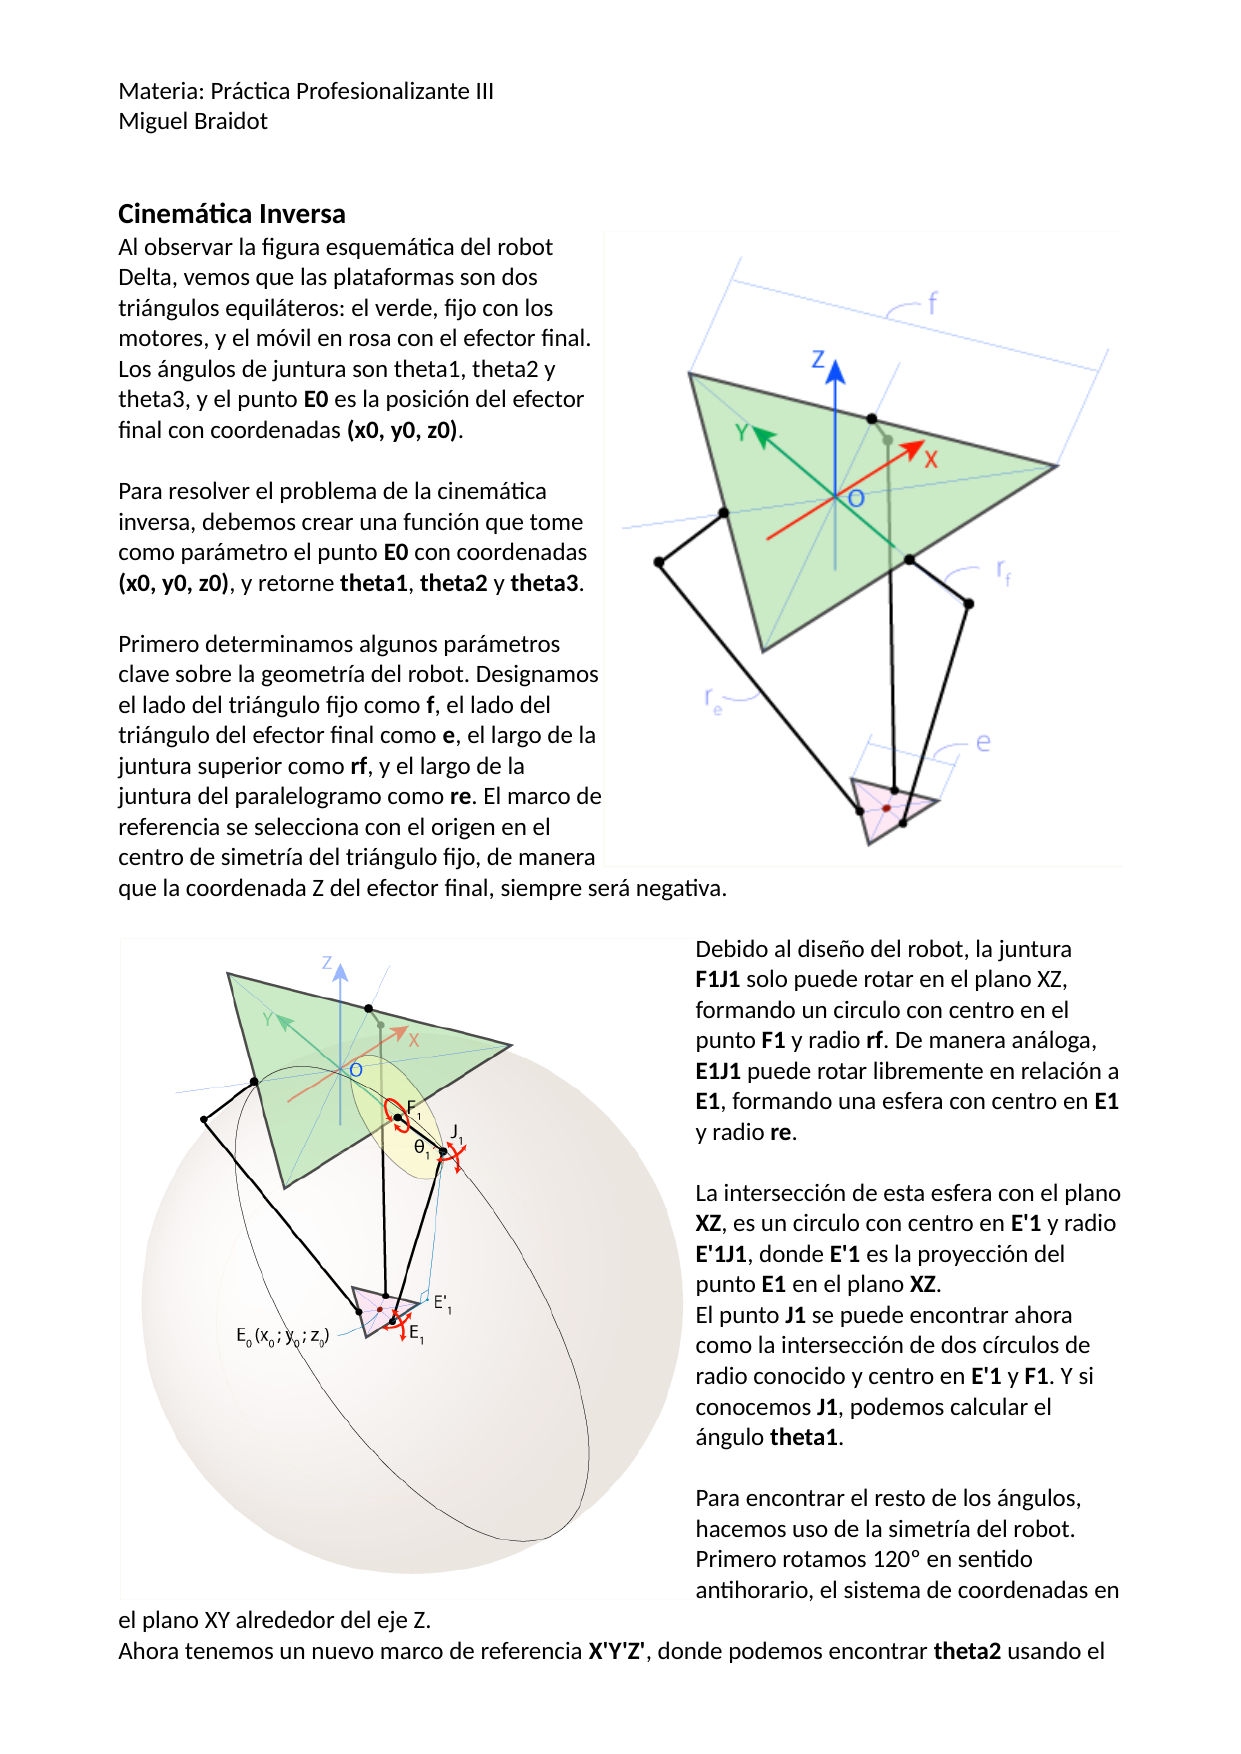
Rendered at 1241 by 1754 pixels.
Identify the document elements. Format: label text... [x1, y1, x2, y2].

text Primero determinamos algunos parámetros clave sobre la geometría del robot. Designamos el lado del triángulo fijo como f, el lado del triángulo del efector final como e, el largo de la juntura superior como rf, y el largo de la juntura del paralelogramo como re. El marco de referencia se selecciona con el origen en el centro de simetría del triángulo fijo, de manera que la coordenada Z del efector final, siempre será negativa. [118, 628, 1122, 902]
text La intersección de esta esfera con el plano XZ, es un circulo con centro en E'1 y radio E'1J1, donde E'1 es la proyección del punto E1 en el plano XZ. [696, 1177, 1122, 1299]
text Ahora tenemos un nuevo marco de referencia X'Y'Z', donde podemos encontrar theta2 usando el [118, 1635, 1122, 1665]
text Para resolver el problema de la cinemática inversa, debemos crear una función que tome como parámetro el punto E0 con coordenadas (x0, y0, z0), y retorne theta1, theta2 y theta3. [118, 475, 602, 597]
text Debido al diseño del robot, la juntura F1J1 solo puede rotar en el plano XZ, formando un circulo con centro en el punto F1 y radio rf. De manera análoga, E1J1 puede rotar libremente en relación a E1, formando una esfera con centro en E1 y radio re. [118, 933, 1122, 1147]
subtitle Cinemática Inversa [118, 195, 1122, 231]
text Al observar la figura esquemática del robot Delta, vemos que las plataformas son dos triángulos equiláteros: el verde, fijo con los motores, y el móvil en rosa con el efector final. Los ángulos de juntura son theta1, theta2 y theta3, y el punto E0 es la posición del efector final con coordenadas (x0, y0, z0). [118, 231, 602, 444]
text El punto J1 se puede encontrar ahora como la intersección de dos círculos de radio conocido y centro en E'1 y F1. Y si conocemos J1, podemos calcular el ángulo theta1. [696, 1299, 1122, 1452]
text Para encontrar el resto de los ángulos, hacemos uso de la simetría del robot. Primero rotamos 120º en sentido antihorario, el sistema de coordenadas en el plano XY alrededor del eje Z. [118, 1482, 1122, 1635]
